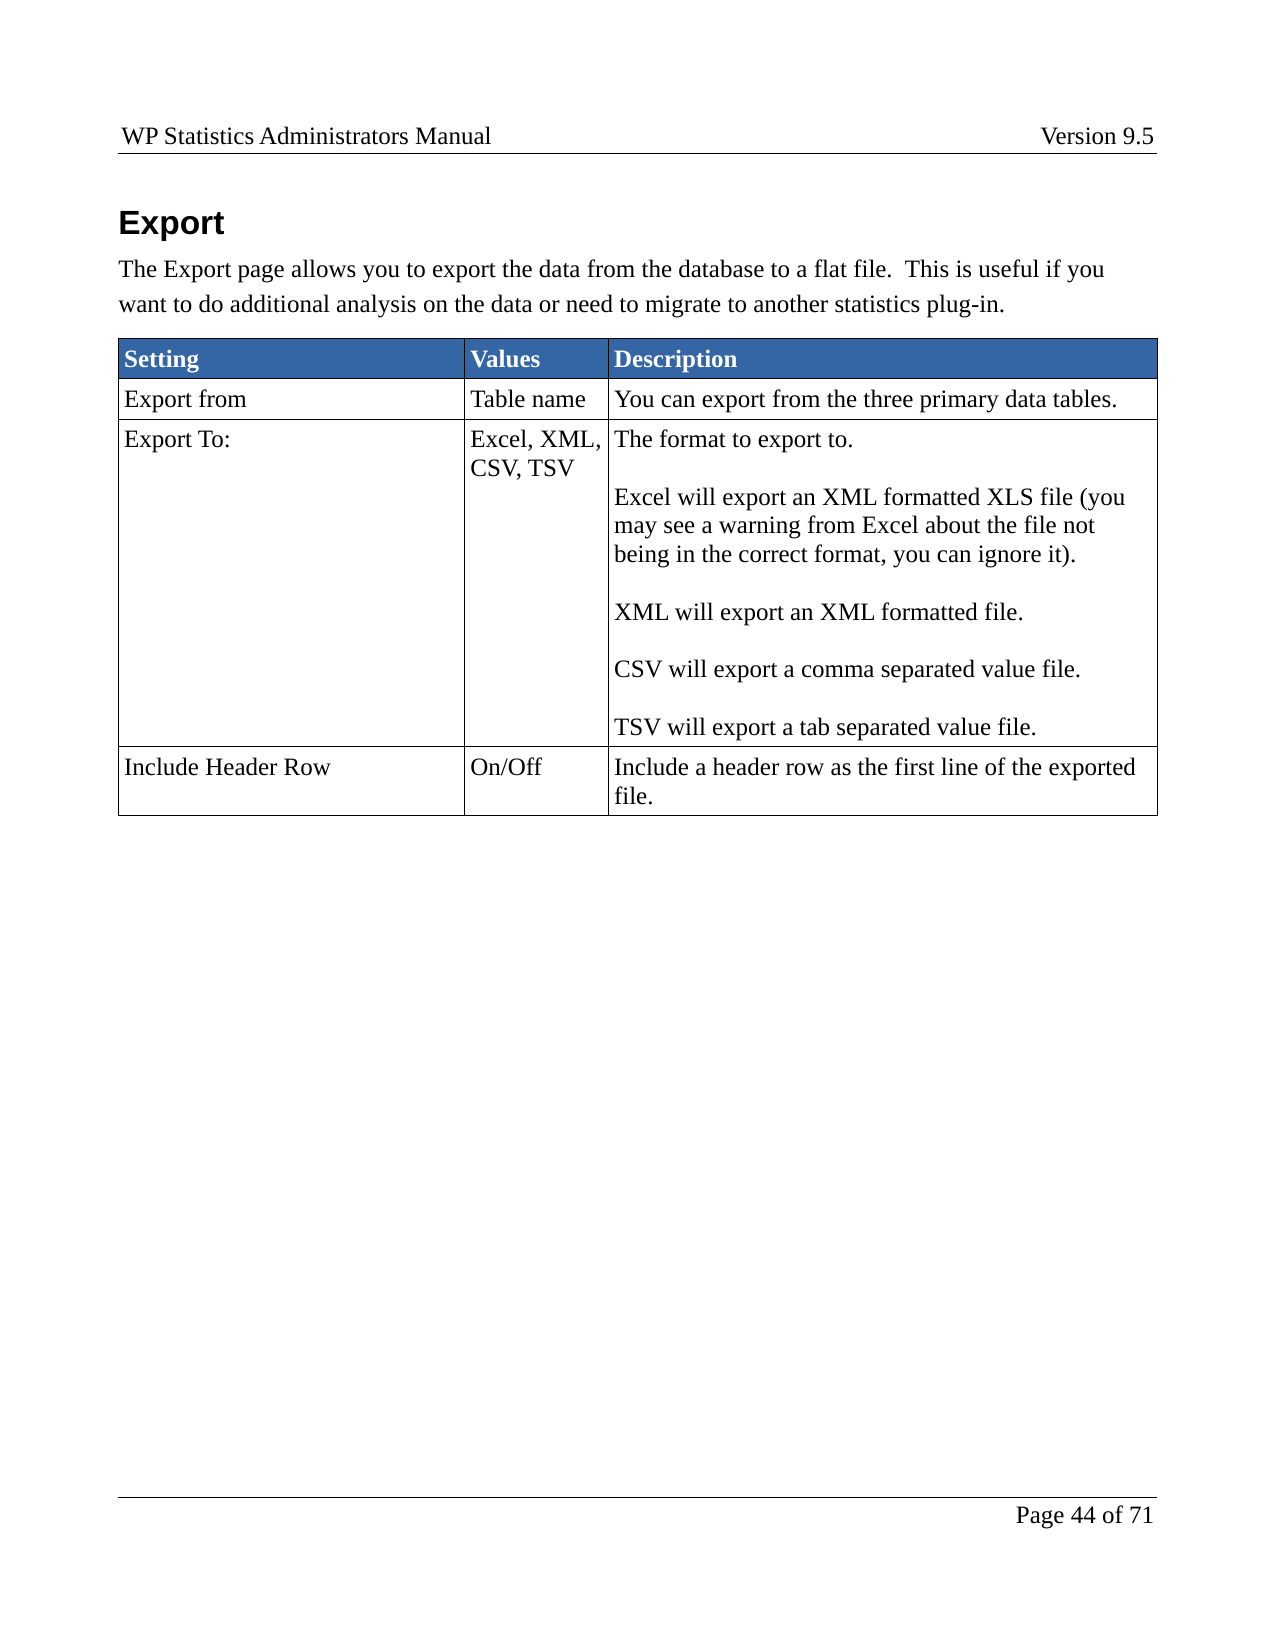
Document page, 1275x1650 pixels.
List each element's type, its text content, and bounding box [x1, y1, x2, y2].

subtitle Export [118, 203, 1157, 242]
table_header Setting [119, 339, 464, 378]
table_cell Export from [119, 379, 464, 418]
text The Export page allows you to export the data from the database to a flat file. This is useful if you want to do additional analysis on the data or need to migrate to another statistics plug-in. [118, 254, 1157, 317]
table_header Description [609, 339, 1157, 378]
table_cell Export To: [119, 420, 464, 746]
table_cell On/Off [465, 747, 608, 815]
table_cell Excel, XML, CSV, TSV [465, 420, 608, 746]
table_cell Table name [465, 379, 608, 418]
table_header Values [465, 339, 608, 378]
table_cell The format to export to. Excel will export an XML formatted XLS file (you may see a warning from Excel about the file not being in the correct format, you can ignore it). XML will export an XML formatted file. CSV will export a comma separated value file. TSV will export a tab separated value file. [609, 420, 1157, 746]
table_cell You can export from the three primary data tables. [609, 379, 1157, 418]
table_cell Include a header row as the first line of the exported file. [609, 747, 1157, 815]
table_cell Include Header Row [119, 747, 464, 815]
